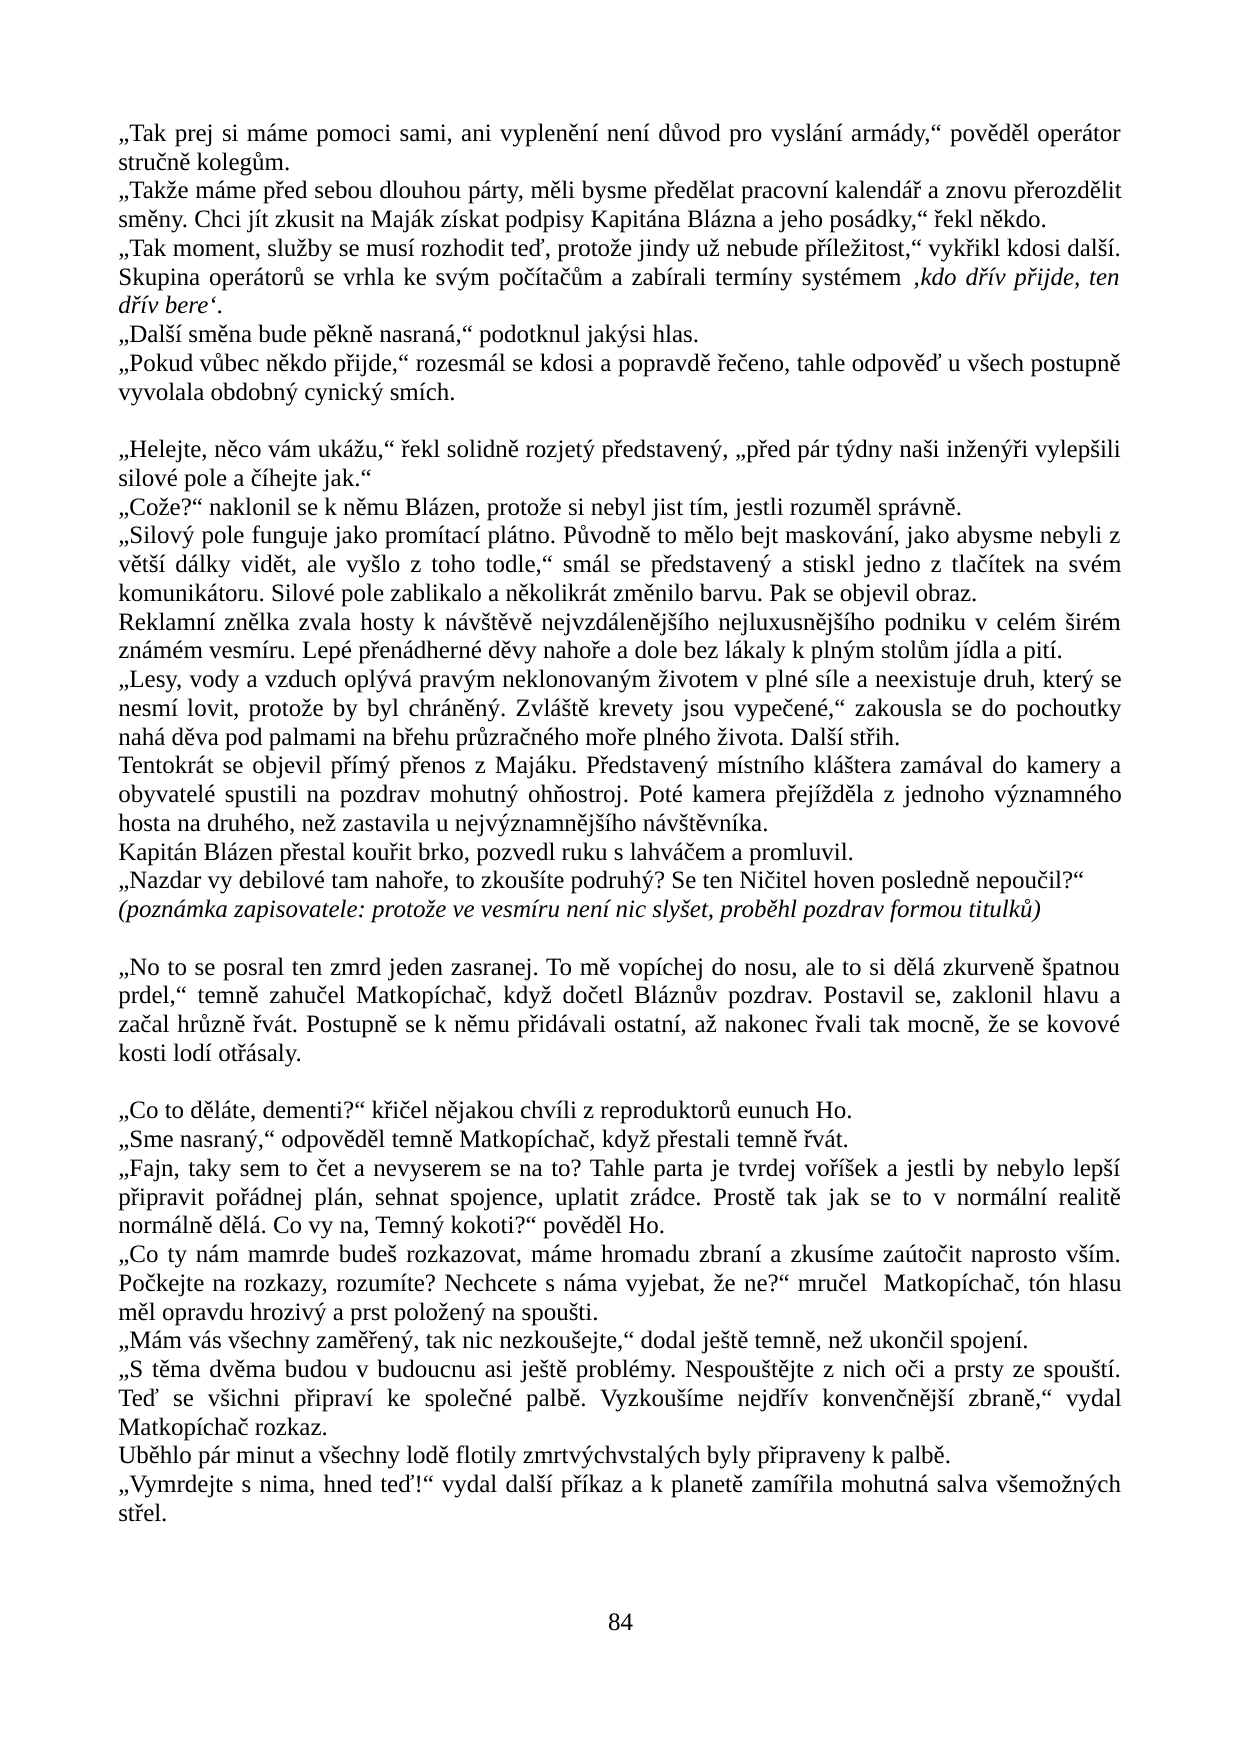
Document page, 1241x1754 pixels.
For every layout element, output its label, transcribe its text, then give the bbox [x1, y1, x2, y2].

text „Další směna bude pěkně nasraná,“ podotknul jakýsi hlas. [118, 319, 1122, 348]
text „Lesy, vody a vzduch oplývá pravým neklonovaným životem v plné síle a neexistuje druh, který se nesmí lovit, protože by byl chráněný. Zvláště krevety jsou vypečené,“ zakousla se do pochoutky nahá děva pod palmami na břehu průzračného moře plného života. Další střih. [118, 664, 1122, 751]
text „Co ty nám mamrde budeš rozkazovat, máme hromadu zbraní a zkusíme zaútočit naprosto vším. Počkejte na rozkazy, rozumíte? Nechcete s náma vyjebat, že ne?“ mručel Matkopíchač, tón hlasu měl opravdu hrozivý a prst položený na spoušti. [118, 1239, 1122, 1326]
text „Nazdar vy debilové tam nahoře, to zkoušíte podruhý? Se ten Ničitel hoven posledně nepoučil?“ [118, 866, 1122, 894]
text „Helejte, něco vám ukážu,“ řekl solidně rozjetý představený, „před pár týdny naši inženýři vylepšili silové pole a číhejte jak.“ [118, 434, 1122, 492]
text „S těma dvěma budou v budoucnu asi ještě problémy. Nespouštějte z nich oči a prsty ze spouští. Teď se všichni připraví ke společné palbě. Vyzkoušíme nejdřív konvenčnější zbraně,“ vydal Matkopíchač rozkaz. [118, 1354, 1122, 1441]
text Tentokrát se objevil přímý přenos z Majáku. Představený místního kláštera zamával do kamery a obyvatelé spustili na pozdrav mohutný ohňostroj. Poté kamera přejížděla z jednoho významného hosta na druhého, než zastavila u nejvýznamnějšího návštěvníka. [118, 751, 1122, 837]
text „Takže máme před sebou dlouhou párty, měli bysme předělat pracovní kalendář a znovu přerozdělit směny. Chci jít zkusit na Maják získat podpisy Kapitána Blázna a jeho posádky,“ řekl někdo. [118, 176, 1122, 233]
text Reklamní znělka zvala hosty k návštěvě nejvzdálenějšího nejluxusnějšího podniku v celém širém známém vesmíru. Lepé přenádherné děvy nahoře a dole bez lákaly k plným stolům jídla a pití. [118, 607, 1122, 664]
text „Silový pole funguje jako promítací plátno. Původně to mělo bejt maskování, jako abysme nebyli z větší dálky vidět, ale vyšlo z toho todle,“ smál se představený a stiskl jedno z tlačítek na svém komunikátoru. Silové pole zablikalo a několikrát změnilo barvu. Pak se objevil obraz. [118, 521, 1122, 607]
text „Tak prej si máme pomoci sami, ani vyplenění není důvod pro vyslání armády,“ pověděl operátor stručně kolegům. [118, 118, 1122, 176]
text „Co to děláte, dementi?“ křičel nějakou chvíli z reproduktorů eunuch Ho. [118, 1096, 1122, 1124]
text Kapitán Blázen přestal kouřit brko, pozvedl ruku s lahváčem a promluvil. [118, 837, 1122, 866]
text Uběhlo pár minut a všechny lodě flotily zmrtvýchvstalých byly připraveny k palbě. [118, 1441, 1122, 1469]
text „Pokud vůbec někdo přijde,“ rozesmál se kdosi a popravdě řečeno, tahle odpověď u všech postupně vyvolala obdobný cynický smích. [118, 348, 1122, 406]
text „Vymrdejte s nima, hned teď!“ vydal další příkaz a k planetě zamířila mohutná salva všemožných střel. [118, 1469, 1122, 1527]
text „No to se posral ten zmrd jeden zasranej. To mě vopíchej do nosu, ale to si dělá zkurveně špatnou prdel,“ temně zahučel Matkopíchač, když dočetl Bláznův pozdrav. Postavil se, zaklonil hlavu a začal hrůzně řvát. Postupně se k němu přidávali ostatní, až nakonec řvali tak mocně, že se kovové kosti lodí otřásaly. [118, 952, 1122, 1067]
text (poznámka zapisovatele: protože ve vesmíru není nic slyšet, proběhl pozdrav formou titulků) [118, 894, 1122, 923]
text „Sme nasraný,“ odpověděl temně Matkopíchač, když přestali temně řvát. [118, 1124, 1122, 1153]
text „Tak moment, služby se musí rozhodit teď, protože jindy už nebude příležitost,“ vykřikl kdosi další. Skupina operátorů se vrhla ke svým počítačům a zabírali termíny systémem ‚kdo dřív přijde, ten dřív bere‘. [118, 233, 1122, 319]
text „Cože?“ naklonil se k němu Blázen, protože si nebyl jist tím, jestli rozuměl správně. [118, 492, 1122, 521]
text „Mám vás všechny zaměřený, tak nic nezkoušejte,“ dodal ještě temně, než ukončil spojení. [118, 1326, 1122, 1354]
text „Fajn, taky sem to čet a nevyserem se na to? Tahle parta je tvrdej voříšek a jestli by nebylo lepší připravit pořádnej plán, sehnat spojence, uplatit zrádce. Prostě tak jak se to v normální realitě normálně dělá. Co vy na, Temný kokoti?“ pověděl Ho. [118, 1153, 1122, 1239]
